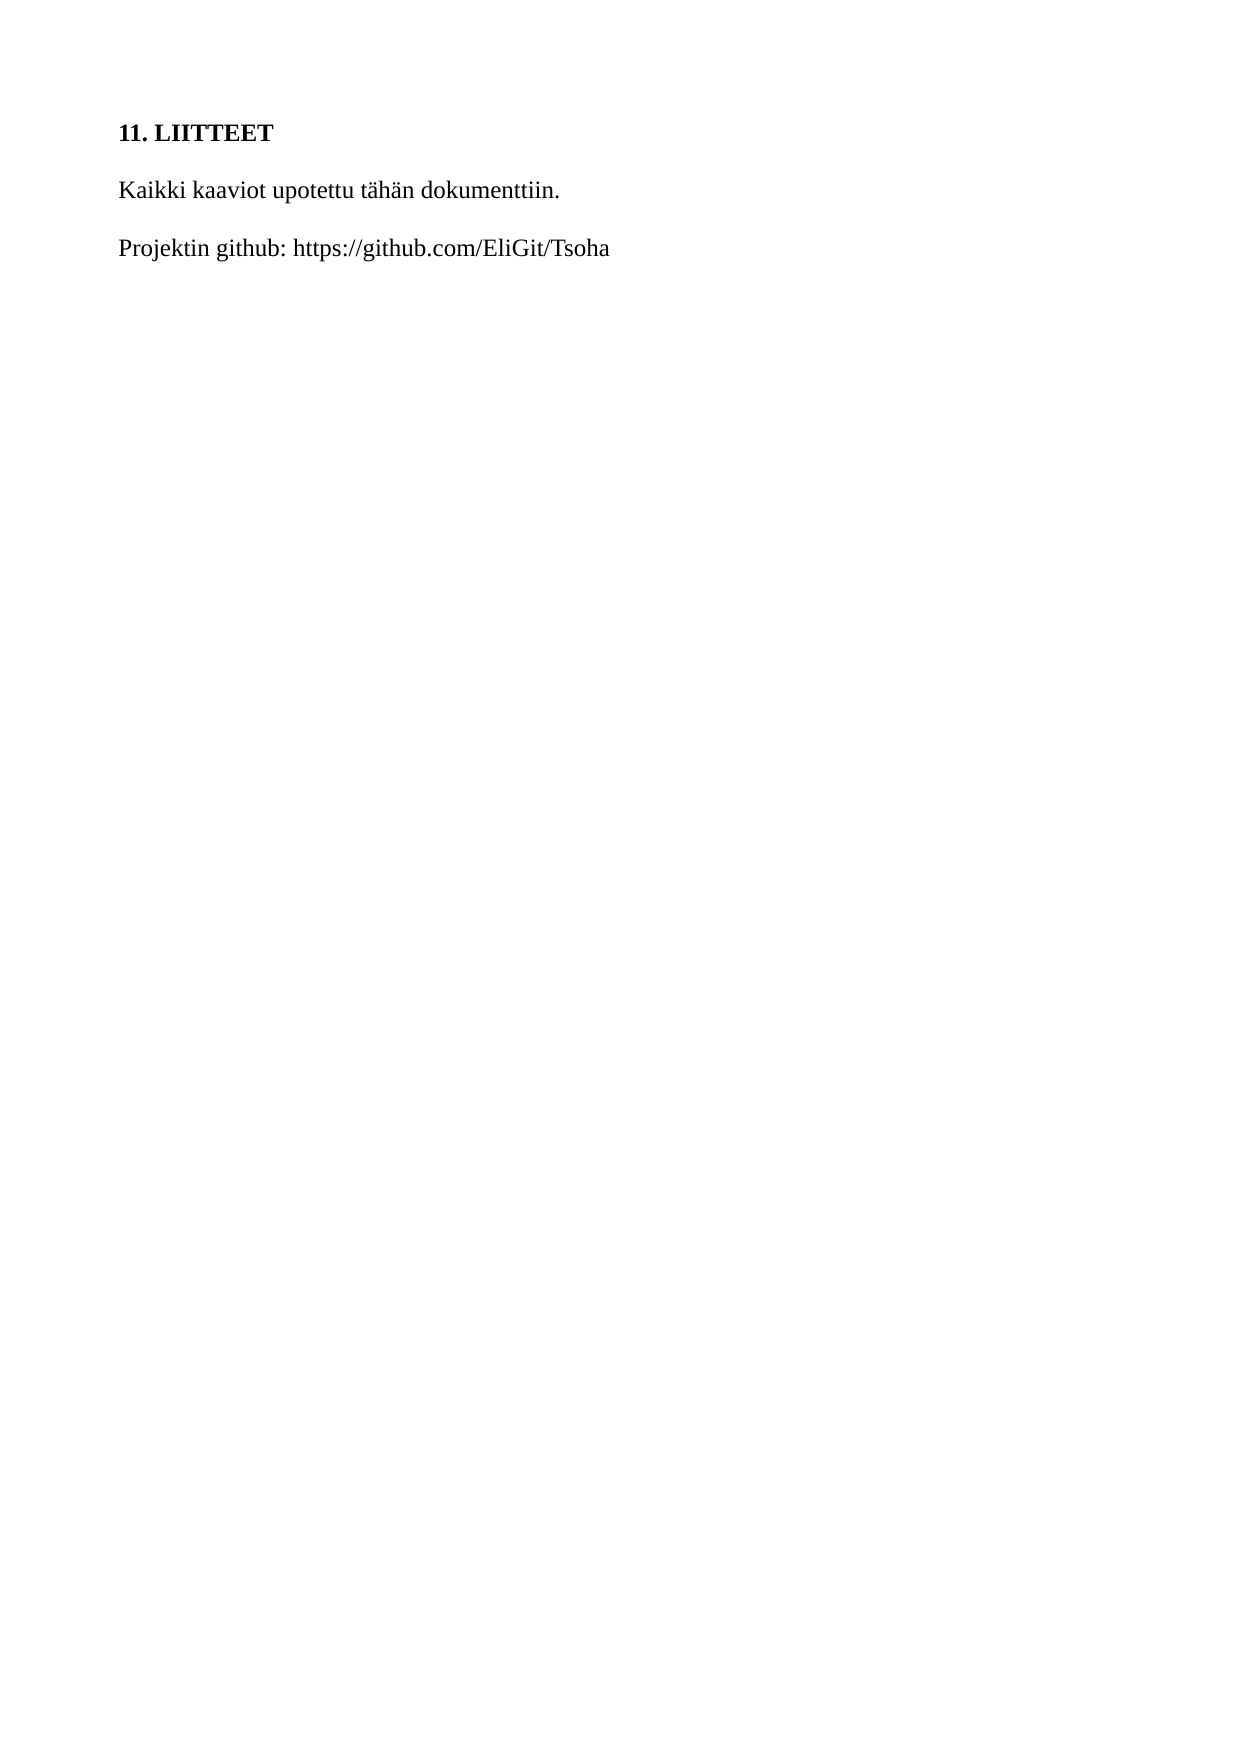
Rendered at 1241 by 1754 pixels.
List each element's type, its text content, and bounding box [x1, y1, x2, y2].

text Projektin github: https://github.com/EliGit/Tsoha [118, 233, 1122, 262]
text Kaikki kaaviot upotettu tähän dokumenttiin. [118, 176, 1122, 204]
text 11. LIITTEET [118, 118, 1122, 147]
